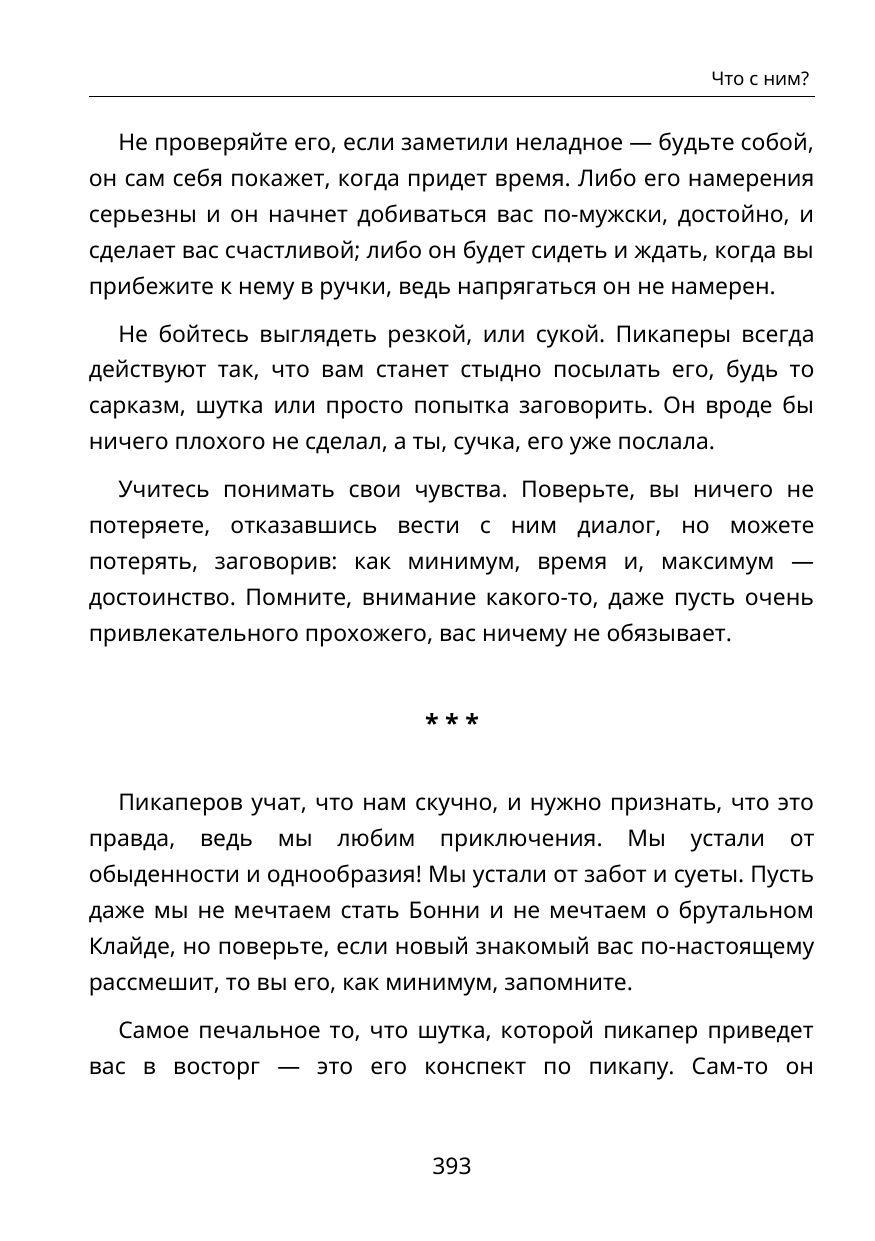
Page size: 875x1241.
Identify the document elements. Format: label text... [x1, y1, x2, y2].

subtitle * * * [88, 706, 815, 740]
text Не бойтесь выглядеть резкой, или сукой. Пикаперы всегда действуют так, что вам станет стыдно посылать его, будь то сарказм, шутка или просто попытка заговорить. Он вроде бы ничего плохого не сделал, а ты, сучка, его уже послала. [88, 317, 815, 457]
text Не проверяйте его, если заметили неладное — будьте собой, он сам себя покажет, когда придет время. Либо его намерения серьезны и он начнет добиваться вас по-мужски, достойно, и сделает вас счастливой; либо он будет сидеть и ждать, когда вы прибежите к нему в ручки, ведь напрягаться он не намерен. [88, 126, 815, 301]
text Самое печальное то, что шутка, которой пикапер приведет вас в восторг — это его конспект по пикапу. Сам-то он [88, 1014, 815, 1081]
text Учитесь понимать свои чувства. Поверьте, вы ничего не потеряете, отказавшись вести с ним диалог, но можете потерять, заговорив: как минимум, время и, максимум — достоинство. Помните, внимание какого-то, даже пусть очень привлекательного прохожего, вас ничему не обязывает. [88, 473, 815, 648]
text Пикаперов учат, что нам скучно, и нужно признать, что это правда, ведь мы любим приключения. Мы устали от обыденности и однообразия! Мы устали от забот и суеты. Пусть даже мы не мечтаем стать Бонни и не мечтаем о брутальном Клайде, но поверьте, если новый знакомый вас по-настоящему рассмешит, то вы его, как минимум, запомните. [88, 786, 815, 997]
